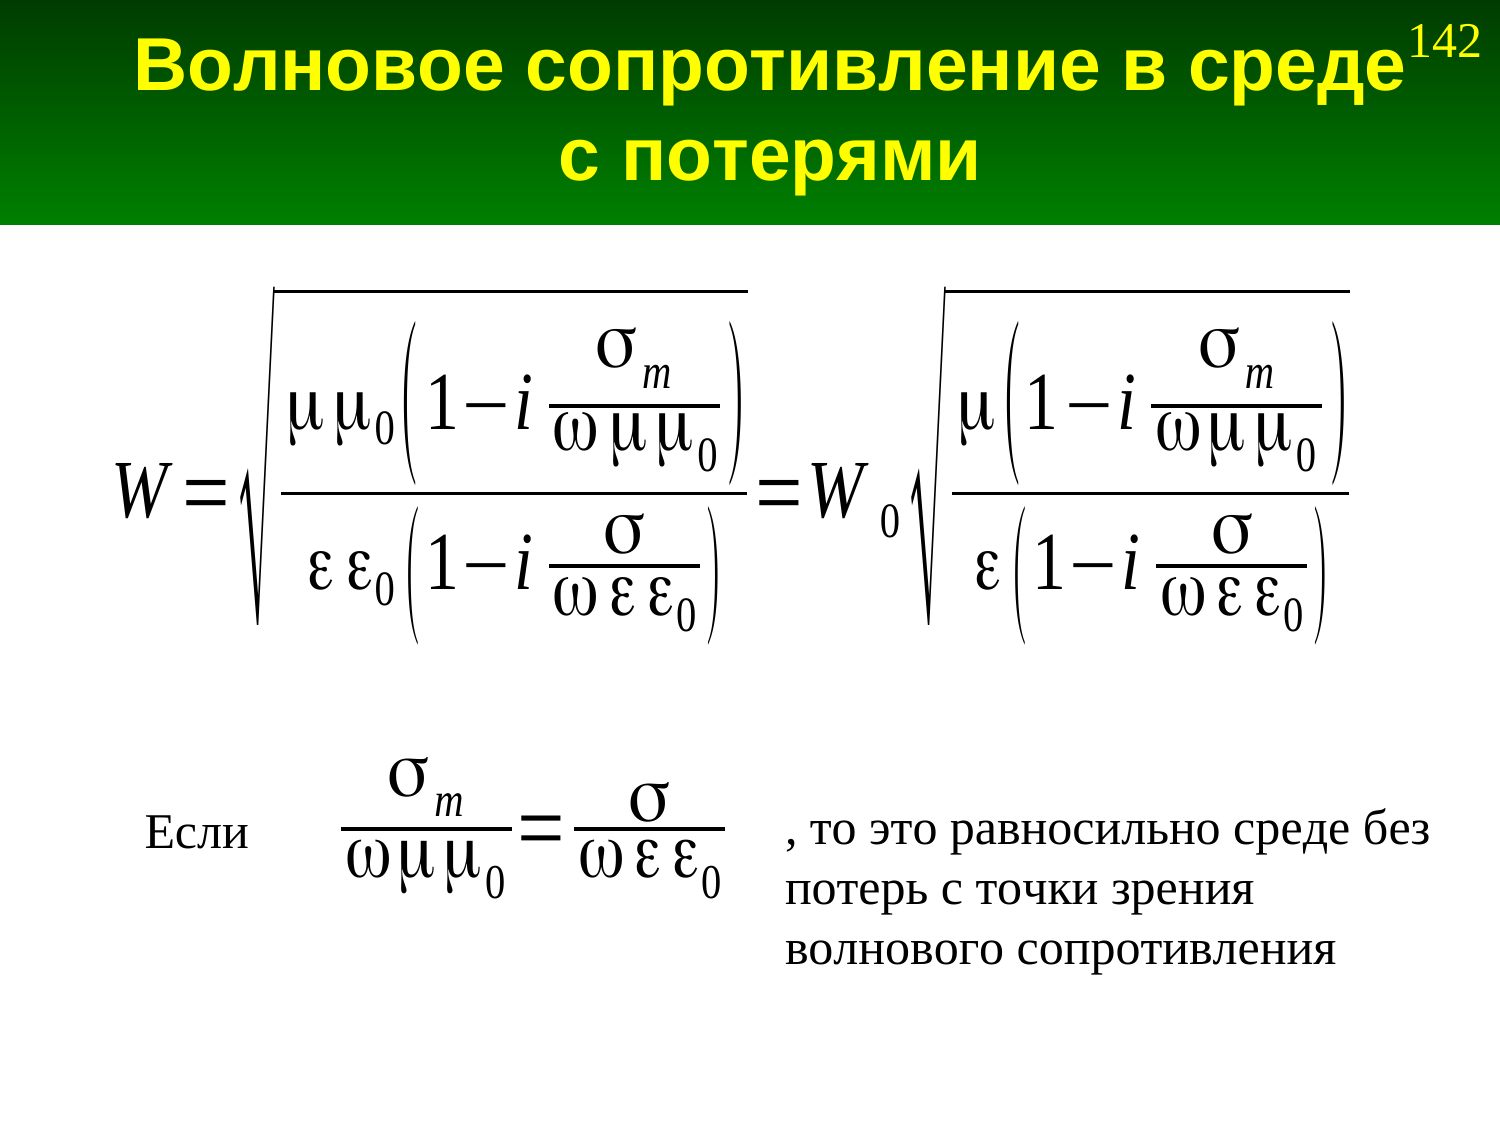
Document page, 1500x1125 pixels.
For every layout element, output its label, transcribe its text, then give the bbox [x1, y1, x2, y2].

text_box , то это равносильно среде без потерь с точки зрения волнового сопротивления [770, 787, 1477, 983]
chart [94, 284, 1370, 650]
title Волновое сопротивление в среде с потерями [100, 7, 1441, 204]
text_box Если [129, 791, 319, 927]
chart [320, 750, 745, 910]
